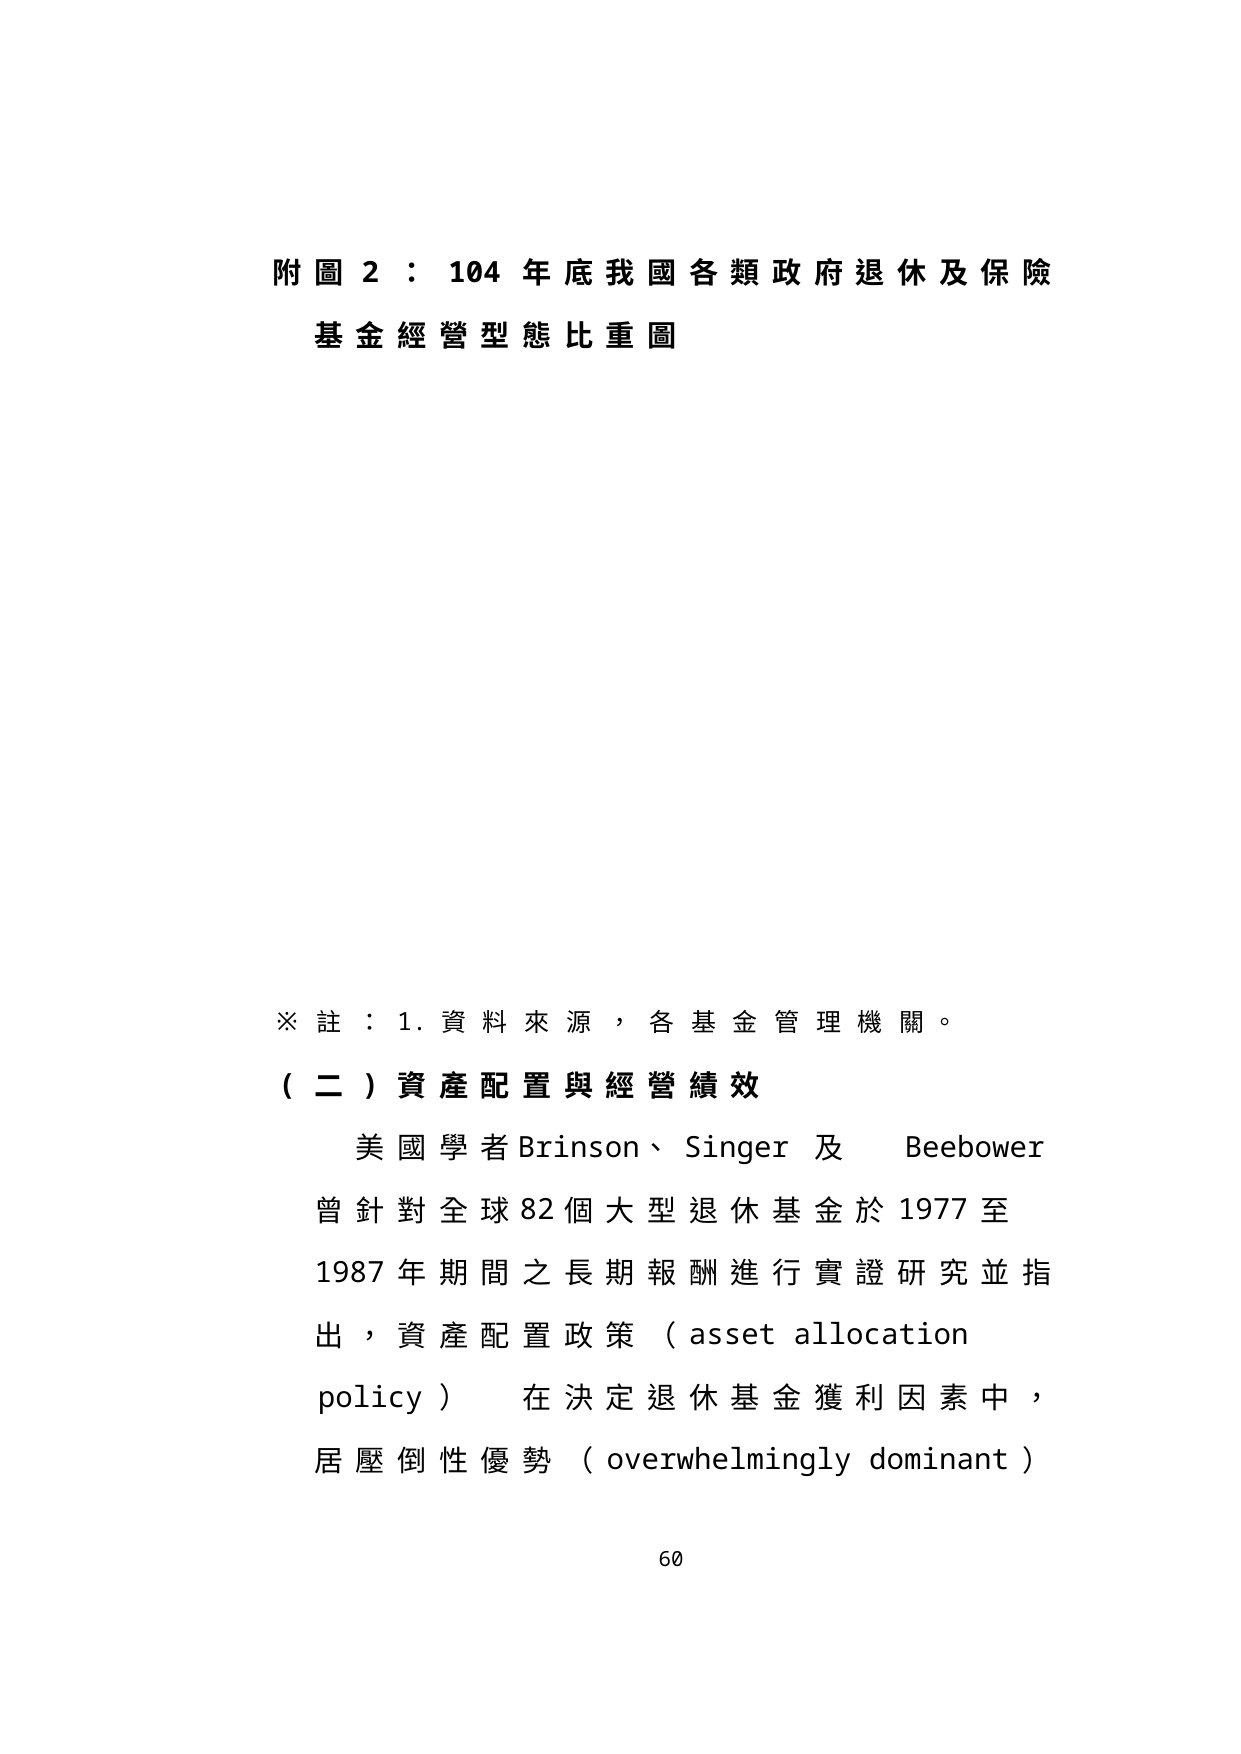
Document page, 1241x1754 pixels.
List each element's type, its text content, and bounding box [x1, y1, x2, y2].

text (二)資產配置與經營績效 [242, 1042, 1058, 1104]
text 美國學者Brinson、Singer 及 Beebower曾針對全球82個大型退休基金於1977至1987年期間之長期報酬進行實證研究並指出，資產配置政策（asset allocation policy） 在決定退休基金獲利因素中，居壓倒性優勢（overwhelmingly dominant） [271, 1104, 1058, 1479]
text ※註：1.資料來源，各基金管理機關。 [242, 979, 1058, 1042]
text 附圖2：104年底我國各類政府退休及保險基金經營型態比重圖 [242, 229, 1058, 354]
